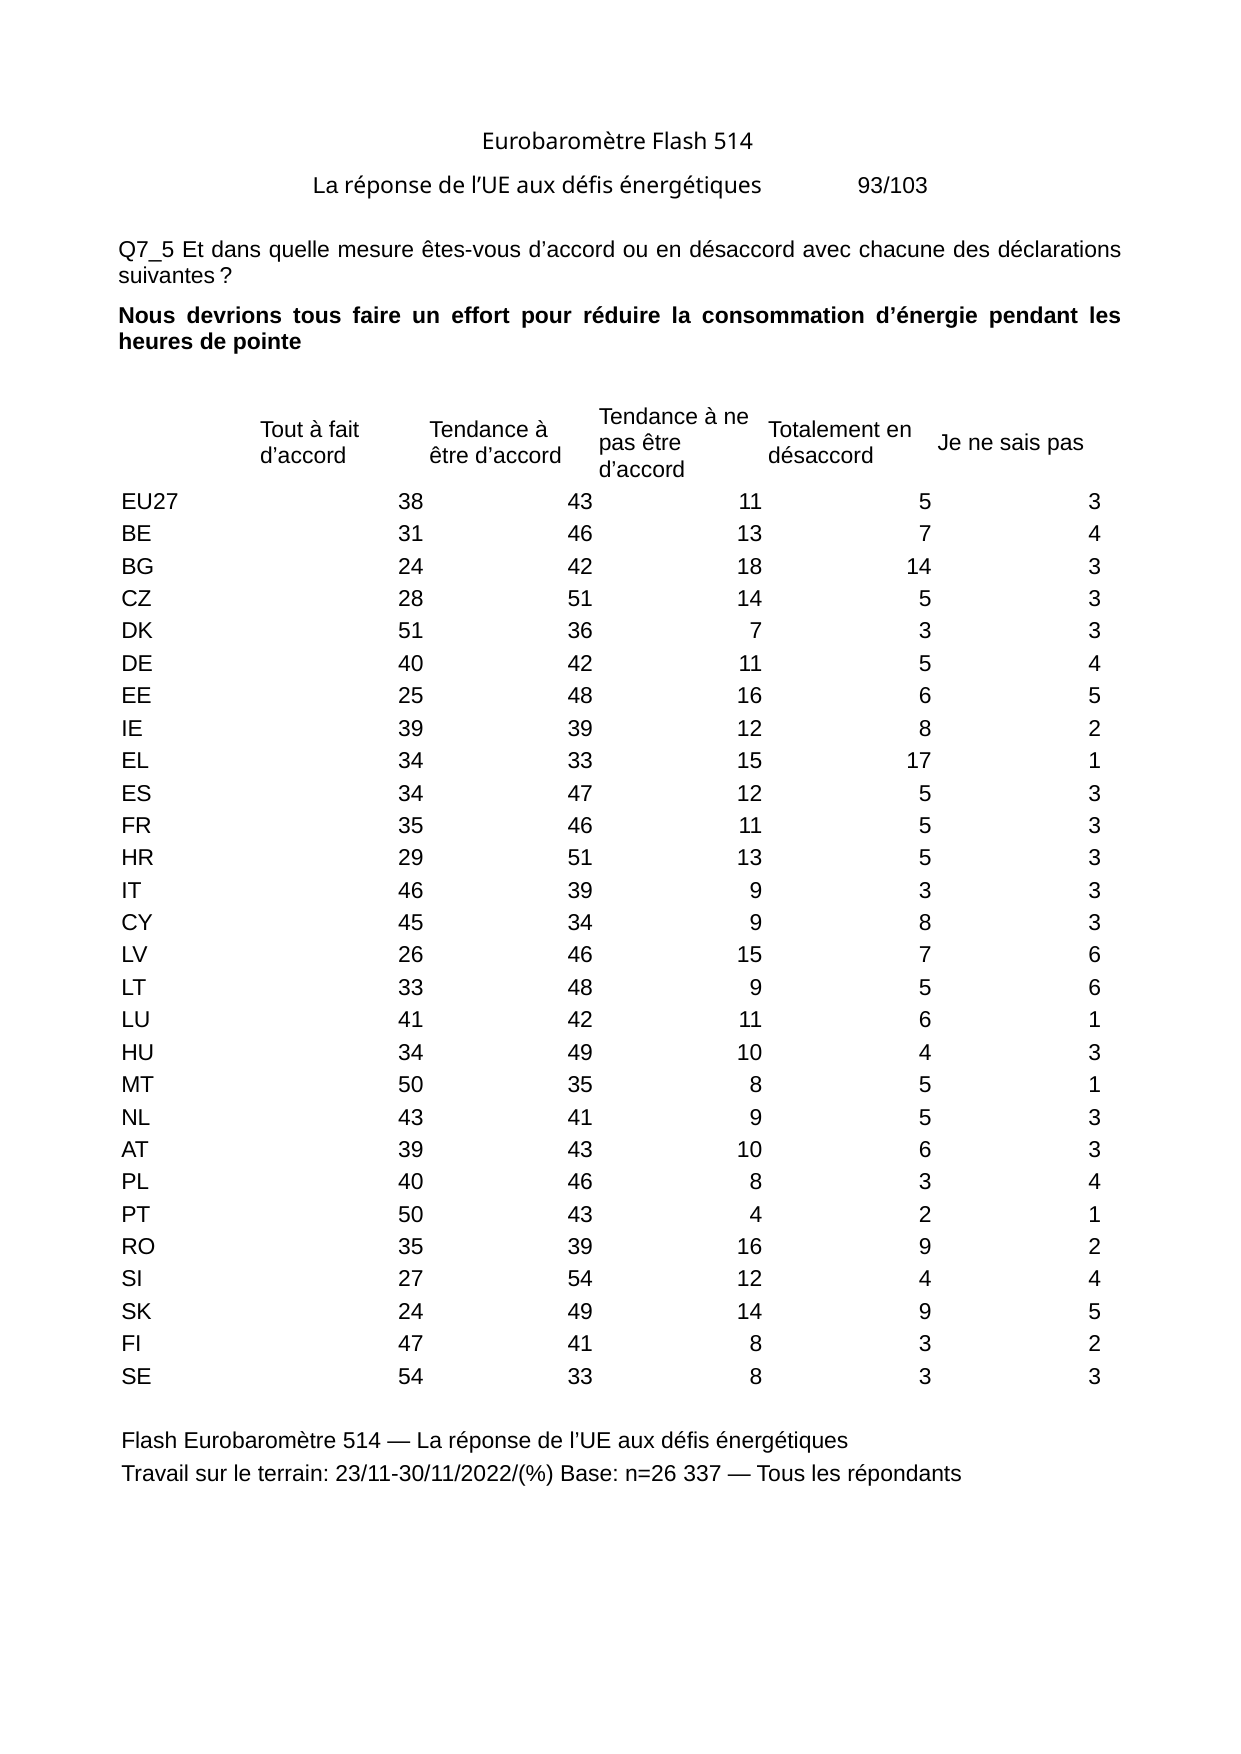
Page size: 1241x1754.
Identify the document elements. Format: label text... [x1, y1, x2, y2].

table_cell 3 [765, 1360, 934, 1392]
table_cell 35 [426, 1068, 596, 1100]
table_cell 3 [934, 809, 1104, 841]
table_cell EU27 [118, 485, 257, 517]
table_cell 6 [765, 1003, 934, 1036]
table_cell 33 [426, 744, 596, 776]
table_cell 3 [934, 615, 1104, 647]
table_header Totalement en désaccord [765, 400, 934, 485]
text Q7_5 Et dans quelle mesure êtes-vous d’accord ou en désaccord avec chacune des déclarations suivantes ? [118, 236, 1122, 289]
table_cell 12 [596, 1263, 765, 1295]
table_cell 12 [596, 776, 765, 809]
table_cell 3 [934, 1360, 1104, 1392]
table_cell 45 [257, 906, 426, 938]
table_cell 43 [426, 1198, 596, 1230]
table_cell 48 [426, 679, 596, 712]
table_cell HU [118, 1036, 257, 1068]
table_header Tout à fait d’accord [257, 400, 426, 485]
table_cell 3 [934, 550, 1104, 582]
table_cell NL [118, 1100, 257, 1133]
table_cell 5 [765, 1100, 934, 1133]
table_cell [596, 1392, 765, 1424]
table_cell 33 [426, 1360, 596, 1392]
table_cell 4 [596, 1198, 765, 1230]
table_cell 33 [257, 971, 426, 1003]
table_cell 8 [596, 1165, 765, 1198]
table_cell 36 [426, 615, 596, 647]
table_cell SE [118, 1360, 257, 1392]
table_cell 10 [596, 1036, 765, 1068]
table_cell 5 [765, 582, 934, 614]
table_cell 54 [426, 1263, 596, 1295]
table_cell 34 [257, 744, 426, 776]
table_cell 5 [765, 841, 934, 874]
table_cell 46 [426, 939, 596, 971]
table_cell 41 [426, 1100, 596, 1133]
table_cell Travail sur le terrain: 23/11-30/11/2022/(%) Base: n=26 337 — Tous les répondants [118, 1457, 1104, 1489]
table_cell 2 [934, 1230, 1104, 1262]
table_cell 43 [426, 1133, 596, 1165]
table_cell 25 [257, 679, 426, 712]
table_cell 9 [596, 874, 765, 906]
table_cell 51 [426, 841, 596, 874]
table_cell 39 [257, 1133, 426, 1165]
table_cell EE [118, 679, 257, 712]
table_cell 42 [426, 550, 596, 582]
table_cell 2 [934, 712, 1104, 744]
table_cell 3 [934, 1036, 1104, 1068]
table_cell 2 [934, 1327, 1104, 1359]
table_cell 39 [426, 712, 596, 744]
table_cell 41 [426, 1327, 596, 1359]
table_cell 50 [257, 1068, 426, 1100]
table_cell 15 [596, 939, 765, 971]
table_cell 46 [257, 874, 426, 906]
table_cell 4 [765, 1263, 934, 1295]
table_cell 9 [765, 1295, 934, 1327]
table_cell 8 [596, 1327, 765, 1359]
table_cell 6 [765, 1133, 934, 1165]
table_cell 47 [257, 1327, 426, 1359]
table_cell 42 [426, 647, 596, 679]
table_cell 51 [257, 615, 426, 647]
table_cell 1 [934, 1198, 1104, 1230]
table_cell 24 [257, 1295, 426, 1327]
table_cell 6 [765, 679, 934, 712]
text Nous devrions tous faire un effort pour réduire la consommation d’énergie pendant les heures de pointe [118, 302, 1122, 354]
table_cell 26 [257, 939, 426, 971]
table_cell 1 [934, 1068, 1104, 1100]
table_cell 15 [596, 744, 765, 776]
table_cell FR [118, 809, 257, 841]
table_cell 6 [934, 939, 1104, 971]
table_cell 3 [934, 485, 1104, 517]
table_cell 5 [765, 1068, 934, 1100]
table_cell 35 [257, 809, 426, 841]
table_cell 17 [765, 744, 934, 776]
table_cell 5 [765, 809, 934, 841]
table_cell 3 [765, 874, 934, 906]
table_cell 29 [257, 841, 426, 874]
table_cell 3 [934, 1100, 1104, 1133]
table_cell 1 [934, 744, 1104, 776]
table_cell 49 [426, 1295, 596, 1327]
table_cell 31 [257, 517, 426, 550]
table_cell 13 [596, 841, 765, 874]
table_cell [118, 1392, 257, 1424]
table_cell 18 [596, 550, 765, 582]
table_cell 46 [426, 1165, 596, 1198]
table_header Je ne sais pas [934, 400, 1104, 485]
table_cell 34 [426, 906, 596, 938]
table_cell 13 [596, 517, 765, 550]
table_cell 12 [596, 712, 765, 744]
table_cell 8 [765, 712, 934, 744]
table_cell CY [118, 906, 257, 938]
table_cell 3 [765, 1165, 934, 1198]
table_cell 4 [765, 1036, 934, 1068]
table_cell 3 [765, 615, 934, 647]
table_cell 7 [765, 939, 934, 971]
table_cell 38 [257, 485, 426, 517]
table_cell ES [118, 776, 257, 809]
table_cell 4 [934, 1263, 1104, 1295]
table_cell AT [118, 1133, 257, 1165]
table_cell 43 [426, 485, 596, 517]
table_cell DK [118, 615, 257, 647]
table_cell 8 [596, 1360, 765, 1392]
table_cell LV [118, 939, 257, 971]
table_cell 3 [934, 582, 1104, 614]
table_cell 27 [257, 1263, 426, 1295]
table_cell 4 [934, 1165, 1104, 1198]
table_cell 46 [426, 517, 596, 550]
table_cell 3 [934, 874, 1104, 906]
table_cell 48 [426, 971, 596, 1003]
table_cell IT [118, 874, 257, 906]
table_cell 24 [257, 550, 426, 582]
table_cell 41 [257, 1003, 426, 1036]
table_cell 5 [765, 485, 934, 517]
table_cell PT [118, 1198, 257, 1230]
table_cell 5 [934, 1295, 1104, 1327]
table_cell 4 [934, 517, 1104, 550]
table_cell LT [118, 971, 257, 1003]
table_cell [426, 1392, 596, 1424]
table_cell RO [118, 1230, 257, 1262]
table_cell 46 [426, 809, 596, 841]
table_cell LU [118, 1003, 257, 1036]
table_cell 43 [257, 1100, 426, 1133]
table_cell PL [118, 1165, 257, 1198]
table_cell 34 [257, 1036, 426, 1068]
table_cell 50 [257, 1198, 426, 1230]
table_cell CZ [118, 582, 257, 614]
table_cell BG [118, 550, 257, 582]
table_cell 5 [934, 679, 1104, 712]
table_cell BE [118, 517, 257, 550]
table_cell SK [118, 1295, 257, 1327]
table_cell 3 [765, 1327, 934, 1359]
table_cell 7 [765, 517, 934, 550]
table_cell DE [118, 647, 257, 679]
table_cell 11 [596, 809, 765, 841]
table_cell 42 [426, 1003, 596, 1036]
table_cell 49 [426, 1036, 596, 1068]
table_cell 51 [426, 582, 596, 614]
table_cell 34 [257, 776, 426, 809]
table_header [118, 400, 257, 485]
table_cell 40 [257, 1165, 426, 1198]
table_header Tendance à être d’accord [426, 400, 596, 485]
table_cell 40 [257, 647, 426, 679]
table_cell 39 [426, 1230, 596, 1262]
table_cell 9 [596, 906, 765, 938]
table_cell 6 [934, 971, 1104, 1003]
table_cell 14 [596, 1295, 765, 1327]
table_cell 10 [596, 1133, 765, 1165]
table_cell 9 [765, 1230, 934, 1262]
table_cell 3 [934, 841, 1104, 874]
table_cell 47 [426, 776, 596, 809]
table_cell 9 [596, 1100, 765, 1133]
table_cell 54 [257, 1360, 426, 1392]
table_cell 16 [596, 1230, 765, 1262]
table_cell 2 [765, 1198, 934, 1230]
table_cell 9 [596, 971, 765, 1003]
table_cell 5 [765, 776, 934, 809]
table_cell 3 [934, 776, 1104, 809]
table_cell 3 [934, 1133, 1104, 1165]
table_cell 5 [765, 971, 934, 1003]
table_cell FI [118, 1327, 257, 1359]
table_cell 8 [765, 906, 934, 938]
table_header Tendance à ne pas être d’accord [596, 400, 765, 485]
table_cell 28 [257, 582, 426, 614]
table_cell SI [118, 1263, 257, 1295]
table_cell HR [118, 841, 257, 874]
table_cell 11 [596, 1003, 765, 1036]
table_cell 16 [596, 679, 765, 712]
table_cell 7 [596, 615, 765, 647]
table_cell 1 [934, 1003, 1104, 1036]
table_cell 14 [765, 550, 934, 582]
table_cell Flash Eurobaromètre 514 — La réponse de l’UE aux défis énergétiques [118, 1424, 1104, 1457]
table_cell MT [118, 1068, 257, 1100]
table_cell 4 [934, 647, 1104, 679]
table_cell IE [118, 712, 257, 744]
table_cell 39 [257, 712, 426, 744]
table_cell 11 [596, 647, 765, 679]
table_cell 11 [596, 485, 765, 517]
table_cell [765, 1392, 934, 1424]
table_cell [934, 1392, 1104, 1424]
table_cell 3 [934, 906, 1104, 938]
table_cell 39 [426, 874, 596, 906]
table_cell 14 [596, 582, 765, 614]
table_cell [257, 1392, 426, 1424]
table_cell 35 [257, 1230, 426, 1262]
table_cell 8 [596, 1068, 765, 1100]
table_cell EL [118, 744, 257, 776]
table_cell 5 [765, 647, 934, 679]
